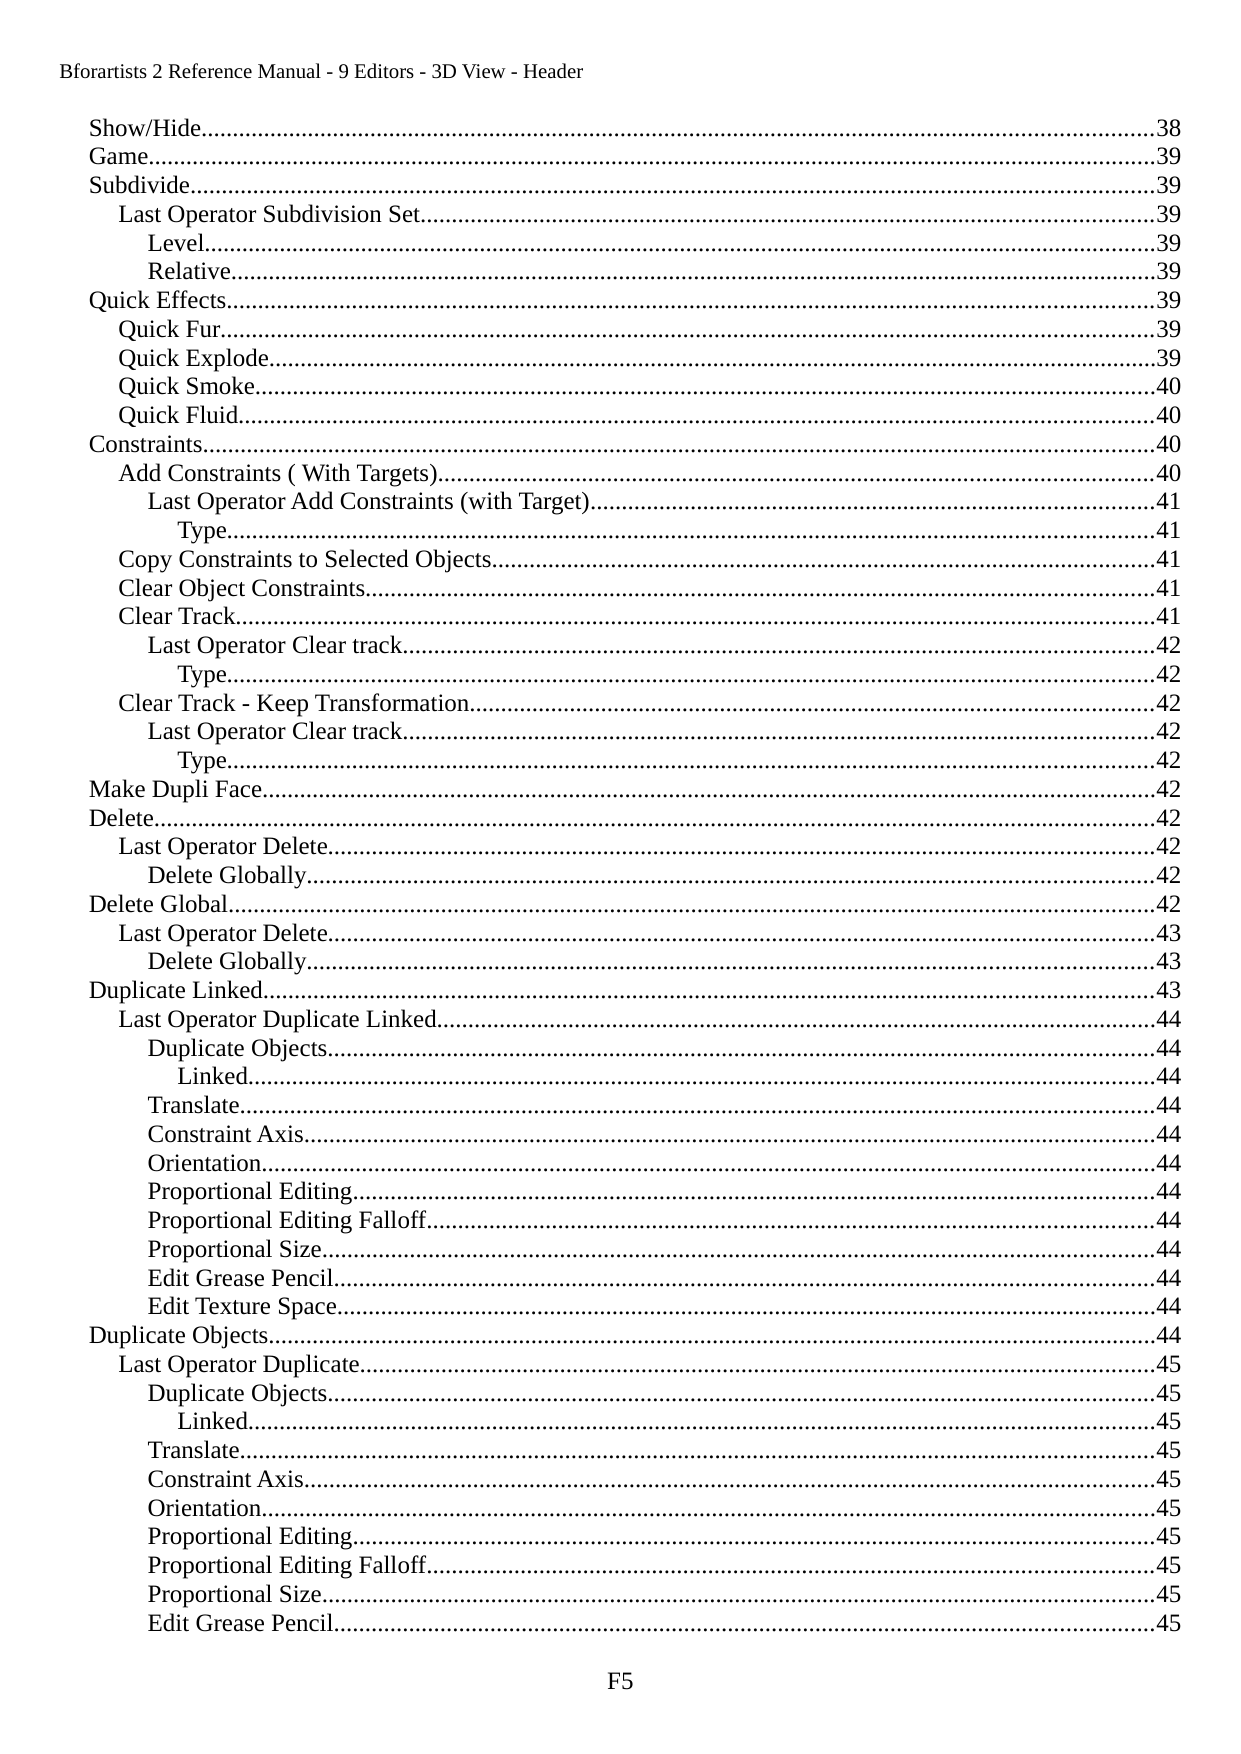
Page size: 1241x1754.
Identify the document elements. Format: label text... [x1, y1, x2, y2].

text Last Operator Clear track 42 [147, 630, 1181, 659]
text Type 42 [177, 745, 1181, 774]
text Proportional Size 45 [147, 1579, 1181, 1608]
text Orientation 44 [147, 1148, 1181, 1176]
text Edit Grease Pencil 44 [147, 1263, 1181, 1291]
text Level 39 [147, 228, 1181, 256]
text Delete Globally 42 [147, 860, 1181, 889]
text Edit Texture Space 44 [147, 1291, 1181, 1320]
text Last Operator Subdivision Set 39 [118, 199, 1181, 228]
text Linked 44 [177, 1061, 1181, 1090]
text Quick Fur 39 [118, 314, 1181, 343]
text Make Dupli Face 42 [88, 774, 1181, 803]
text Quick Explode 39 [118, 343, 1181, 371]
text Last Operator Duplicate 45 [118, 1349, 1181, 1378]
text Show/Hide 38 [88, 113, 1181, 141]
text Duplicate Objects 44 [147, 1033, 1181, 1061]
text Delete 42 [88, 803, 1181, 831]
text Last Operator Clear track 42 [147, 716, 1181, 745]
text Type 41 [177, 515, 1181, 544]
text Translate 44 [147, 1090, 1181, 1119]
text Last Operator Delete 43 [118, 918, 1181, 946]
text Orientation 45 [147, 1493, 1181, 1521]
text Last Operator Add Constraints (with Target) 41 [147, 486, 1181, 515]
text Constraint Axis 45 [147, 1464, 1181, 1493]
text Quick Fluid 40 [118, 400, 1181, 429]
text Last Operator Delete 42 [118, 831, 1181, 860]
text Proportional Editing Falloff 45 [147, 1550, 1181, 1579]
text Quick Effects 39 [88, 285, 1181, 314]
text Type 42 [177, 659, 1181, 688]
text Clear Track 41 [118, 601, 1181, 630]
text Delete Globally 43 [147, 946, 1181, 975]
text Proportional Size 44 [147, 1234, 1181, 1263]
text Duplicate Objects 45 [147, 1378, 1181, 1406]
text Translate 45 [147, 1435, 1181, 1464]
text Constraint Axis 44 [147, 1119, 1181, 1148]
text Quick Smoke 40 [118, 371, 1181, 400]
text Subdivide 39 [88, 170, 1181, 199]
text Proportional Editing Falloff 44 [147, 1205, 1181, 1234]
text Add Constraints ( With Targets) 40 [118, 458, 1181, 486]
text Clear Track - Keep Transformation 42 [118, 688, 1181, 716]
text Constraints 40 [88, 429, 1181, 458]
text Clear Object Constraints 41 [118, 573, 1181, 601]
text Relative 39 [147, 256, 1181, 285]
text Duplicate Objects 44 [88, 1320, 1181, 1349]
text Delete Global 42 [88, 889, 1181, 918]
text Proportional Editing 45 [147, 1521, 1181, 1550]
text Copy Constraints to Selected Objects 41 [118, 544, 1181, 573]
text Proportional Editing 44 [147, 1176, 1181, 1205]
text Edit Grease Pencil 45 [147, 1608, 1181, 1636]
text Duplicate Linked 43 [88, 975, 1181, 1004]
text Last Operator Duplicate Linked 44 [118, 1004, 1181, 1033]
text Game 39 [88, 141, 1181, 170]
text Linked 45 [177, 1406, 1181, 1435]
